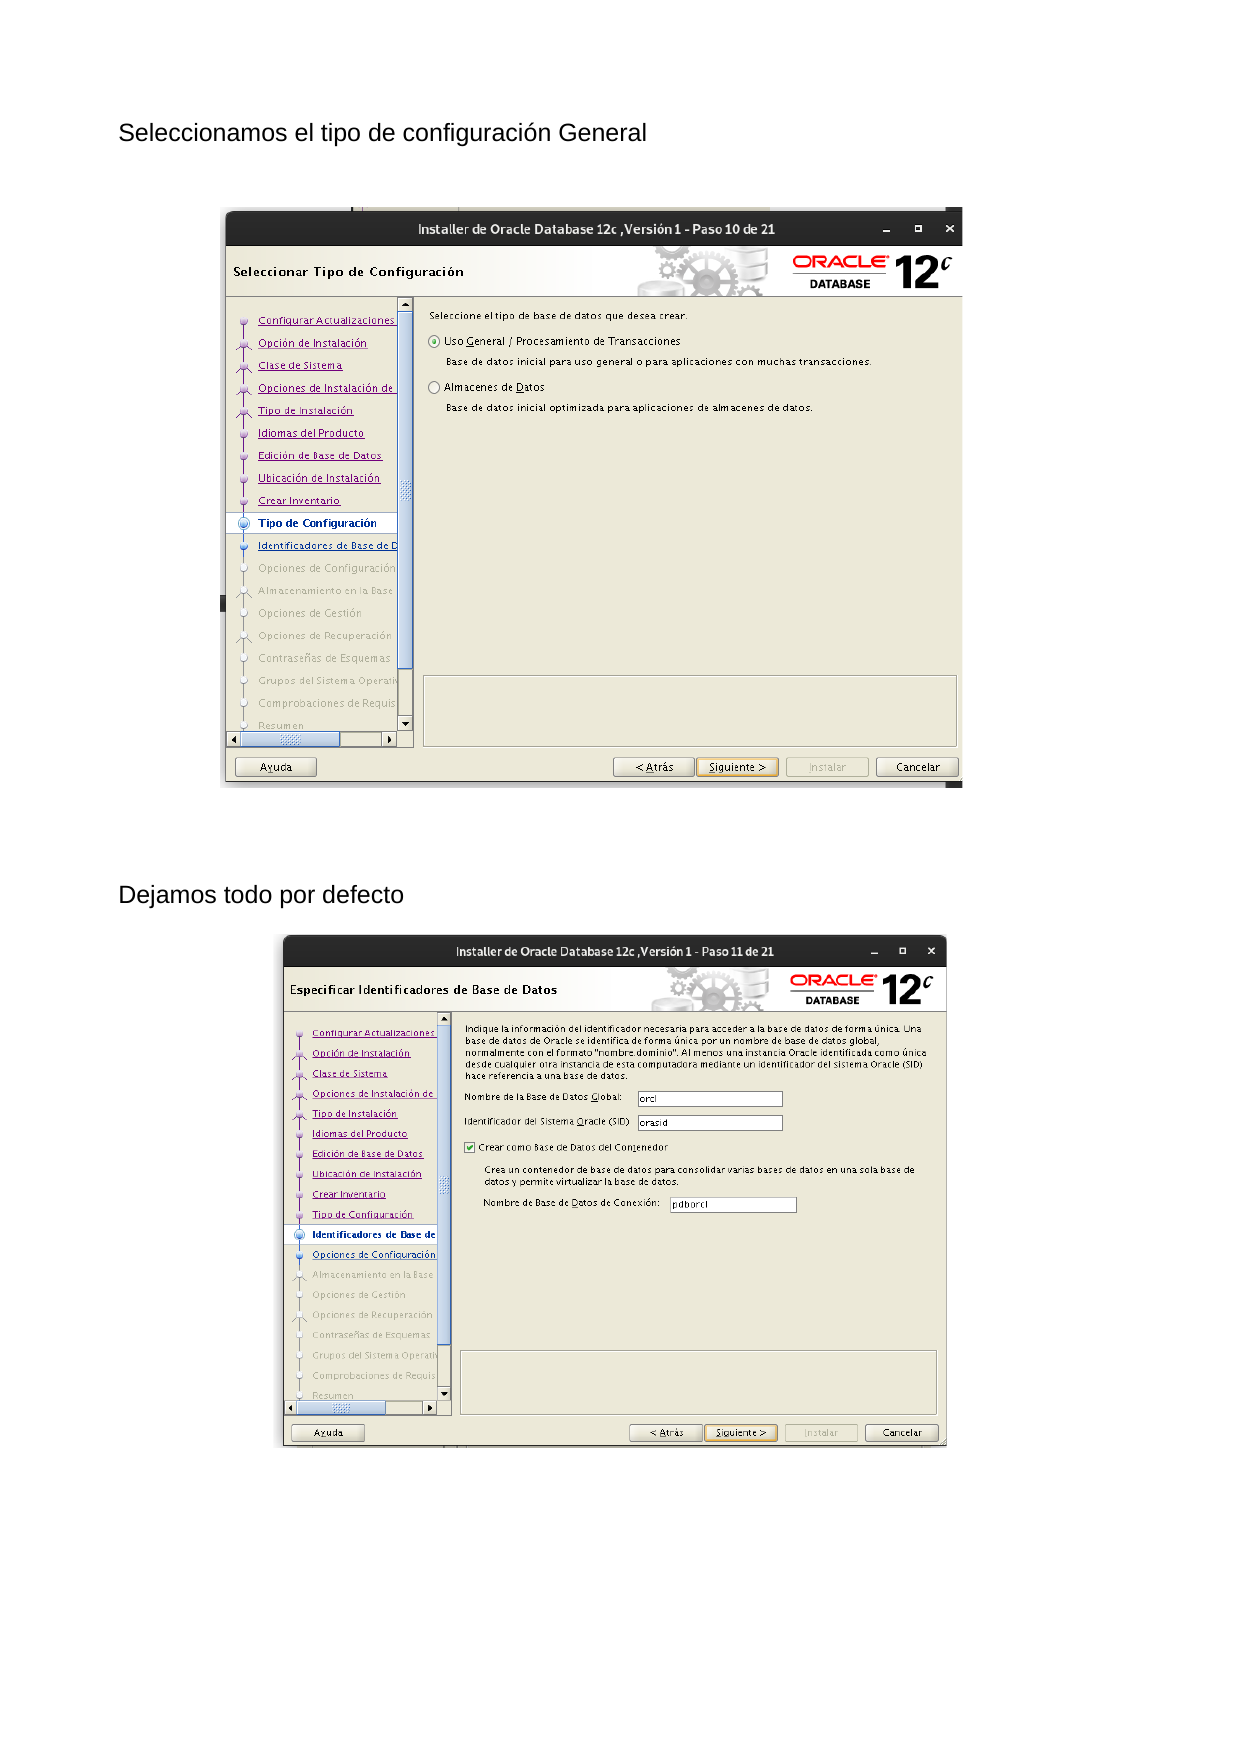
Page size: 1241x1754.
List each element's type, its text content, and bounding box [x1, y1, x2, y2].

text Dejamos todo por defecto [118, 880, 1122, 908]
picture [312, 934, 884, 1448]
picture [270, 207, 887, 788]
text Seleccionamos el tipo de configuración General [118, 118, 1122, 147]
